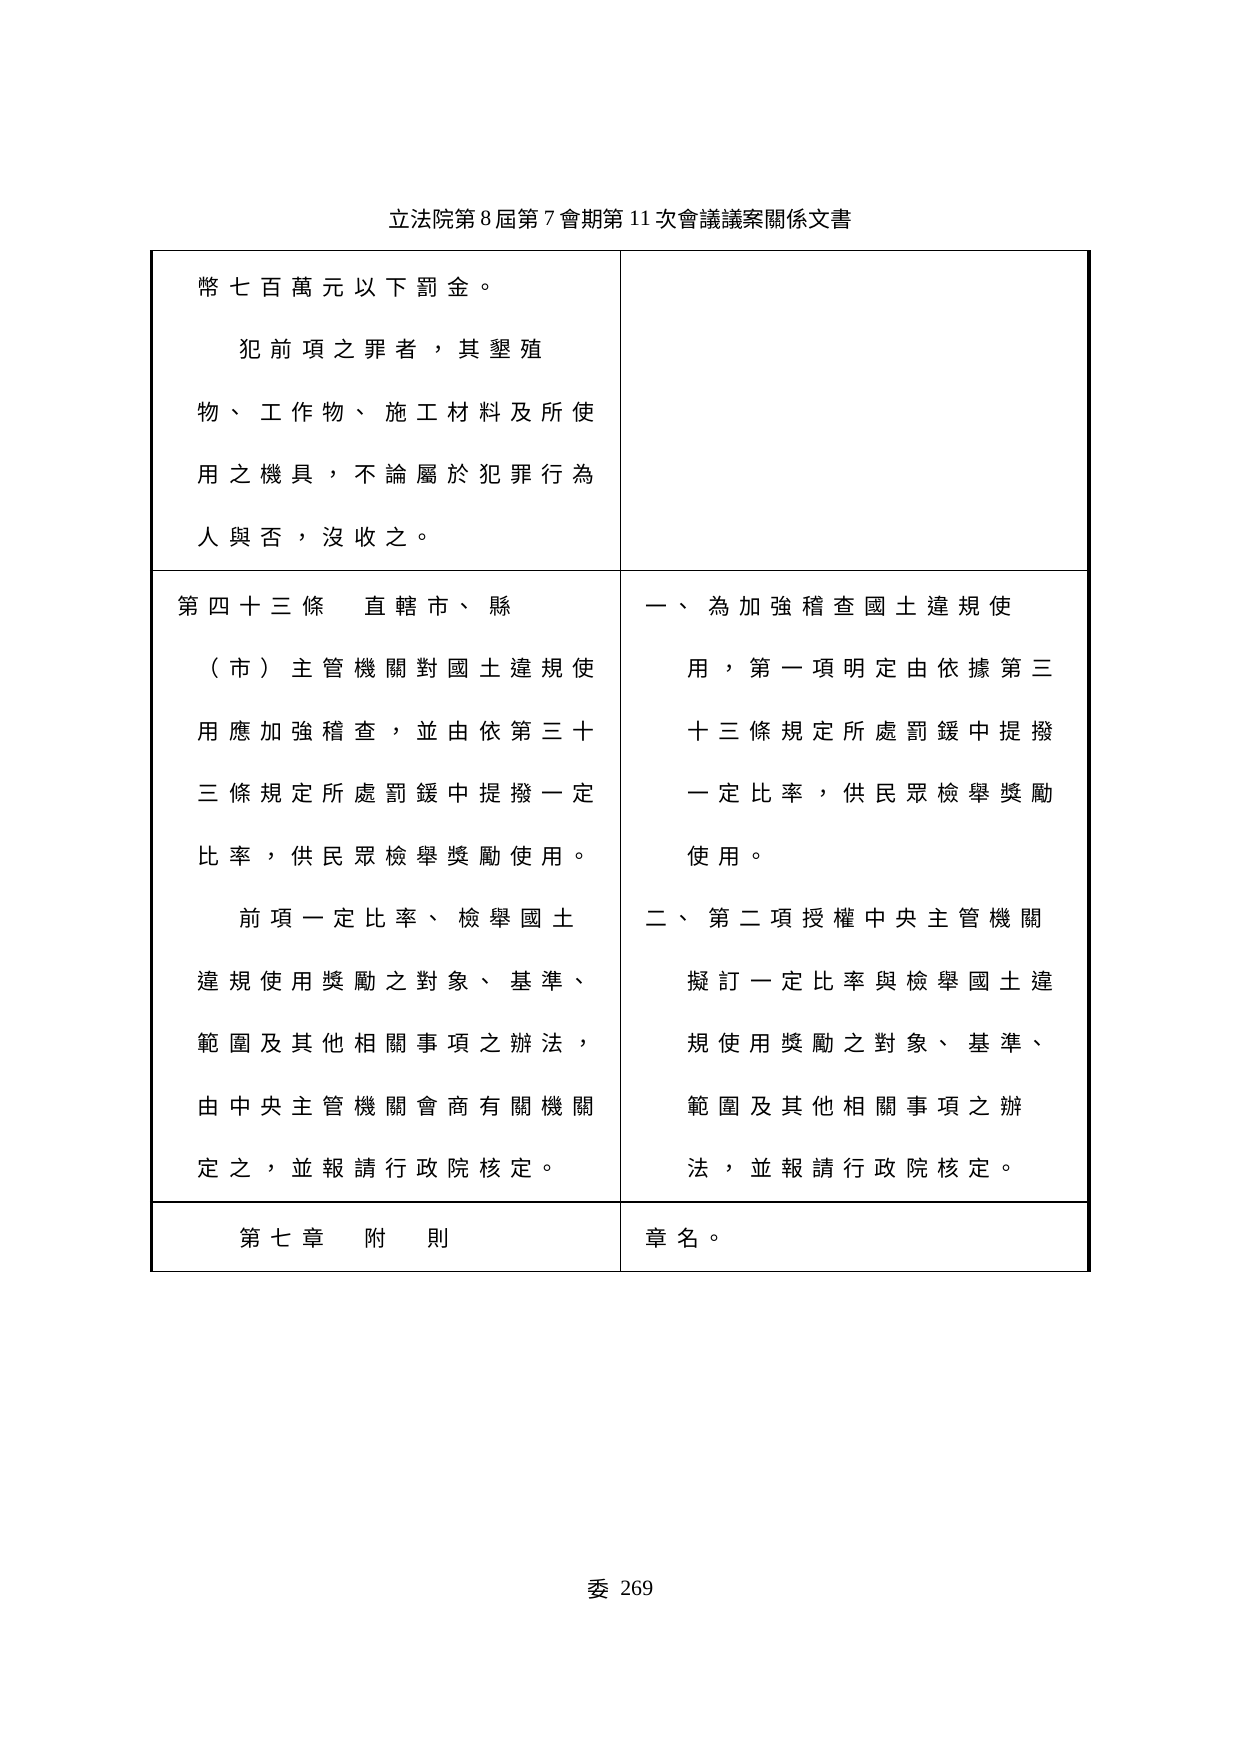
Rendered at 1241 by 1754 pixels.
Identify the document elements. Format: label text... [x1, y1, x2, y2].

table_cell [621, 251, 1087, 569]
table_cell 第七章 附 則 [153, 1203, 620, 1271]
table_cell 第四十三條 直轄市、縣（市）主管機關對國土違規使用應加強稽查，並由依第三十三條規定所處罰鍰中提撥一定比率，供民眾檢舉獎勵使用。 前項一定比率、檢舉國土違規使用獎勵之對象、基準、範圍及其他相關事項之辦法，由中央主管機關會商有關機關定之，並報請行政院核定。 [153, 571, 620, 1201]
table_cell 幣七百萬元以下罰金。 犯前項之罪者，其墾殖物、工作物、施工材料及所使用之機具，不論屬於犯罪行為人與否，沒收之。 [153, 251, 620, 569]
table_cell 章名。 [621, 1203, 1087, 1271]
table_cell 一、為加強稽查國土違規使用，第一項明定由依據第三十三條規定所處罰鍰中提撥一定比率，供民眾檢舉獎勵使用。 二、第二項授權中央主管機關擬訂一定比率與檢舉國土違規使用獎勵之對象、基準、範圍及其他相關事項之辦法，並報請行政院核定。 [621, 571, 1087, 1201]
